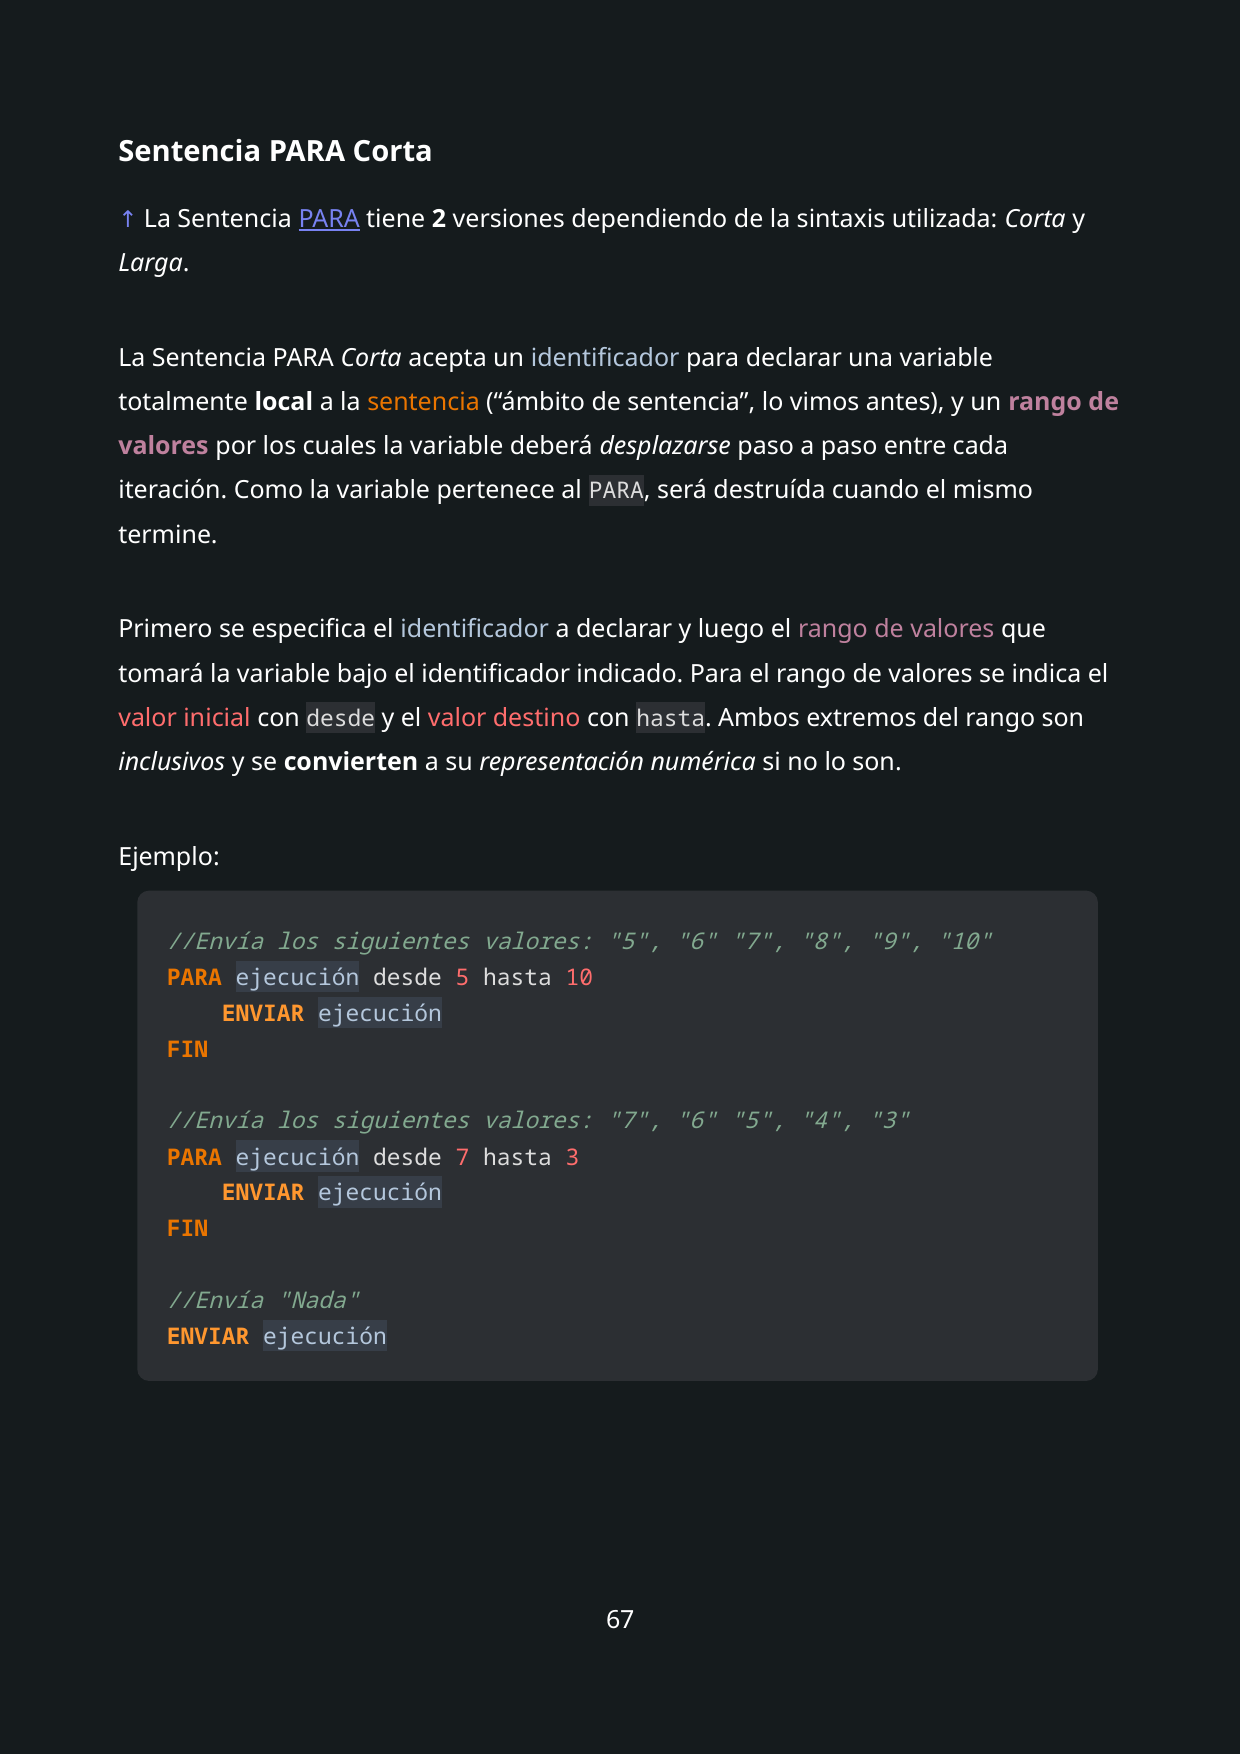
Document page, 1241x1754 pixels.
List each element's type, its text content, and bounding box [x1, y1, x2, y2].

text La Sentencia PARA Corta acepta un identificador para declarar una variable totalmente local a la sentencia (“ámbito de sentencia”, lo vimos antes), y un rango de valores por los cuales la variable deberá desplazarse paso a paso entre cada iteración. Como la variable pertenece al PARA, será destruída cuando el mismo termine. [118, 339, 1122, 551]
subtitle Sentencia PARA Corta [118, 131, 1122, 170]
text Ejemplo: [118, 838, 1122, 872]
text Primero se especifica el identificador a declarar y luego el rango de valores que tomará la variable bajo el identificador indicado. Para el rango de valores se indica el valor inicial con desde y el valor destino con hasta. Ambos extremos del rango son inclusivos y se convierten a su representación numérica si no lo son. [118, 611, 1122, 778]
text ↑ La Sentencia PARA tiene 2 versiones dependiendo de la sintaxis utilizada: Corta y Larga. [118, 201, 1122, 279]
